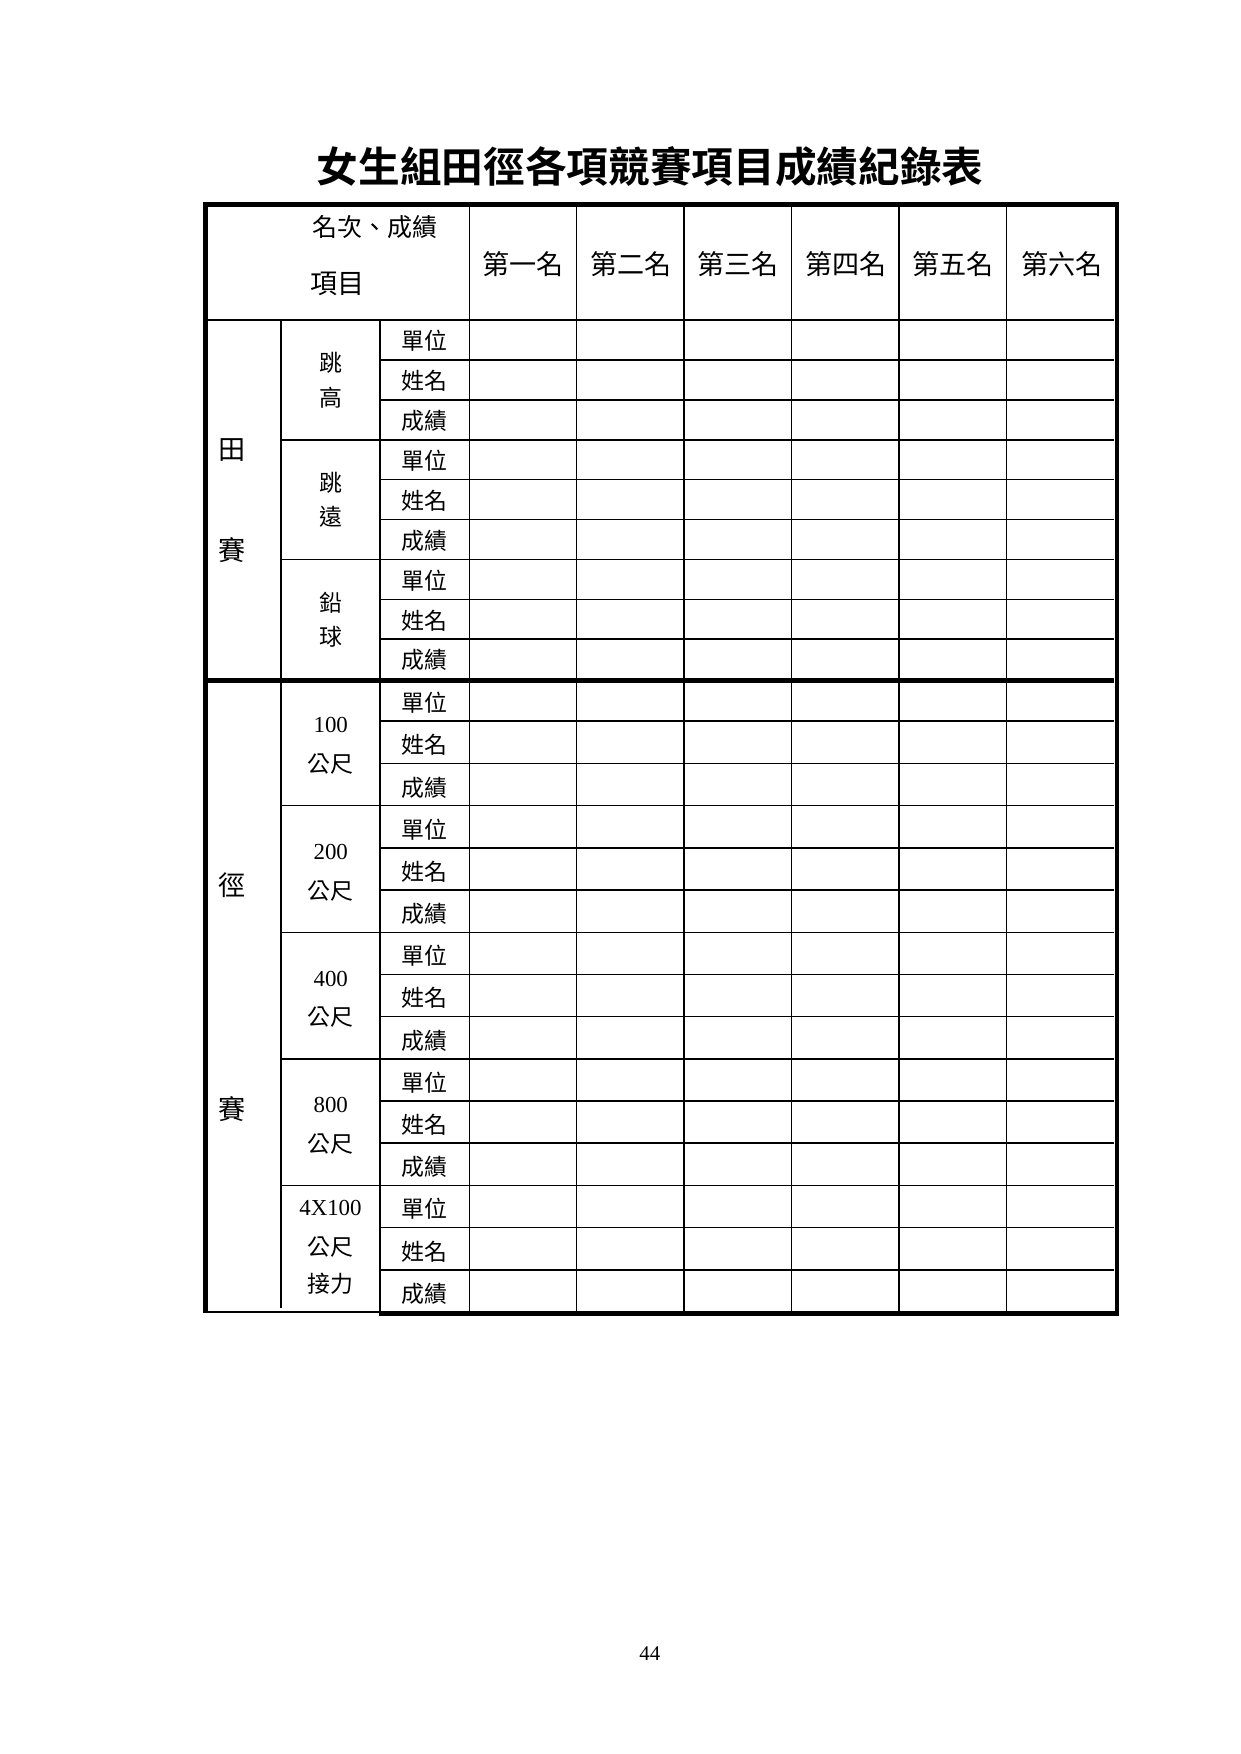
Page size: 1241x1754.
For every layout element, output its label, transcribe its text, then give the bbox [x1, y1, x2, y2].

table_cell [792, 764, 898, 805]
table_cell [577, 321, 683, 359]
table_cell [900, 1060, 1006, 1100]
table_cell 姓名 [381, 722, 469, 763]
table_cell [470, 1060, 576, 1100]
table_cell [900, 975, 1006, 1016]
table_cell [900, 560, 1006, 598]
text 女生組田徑各項競賽項目成績紀錄表 [177, 127, 1122, 202]
table_cell [577, 640, 683, 678]
table_cell 成績 [381, 640, 469, 678]
table_header 第二名 [577, 207, 683, 319]
table_cell [900, 1228, 1006, 1269]
table_cell [900, 1017, 1006, 1058]
table_header 第六名 [1007, 207, 1115, 319]
table_cell [685, 1271, 791, 1311]
table_cell [470, 480, 576, 519]
table_header 名次、成績 項目 [208, 207, 469, 319]
table_cell [792, 441, 898, 479]
table_cell [900, 683, 1006, 720]
table_cell [1007, 889, 1115, 931]
table_cell [900, 1186, 1006, 1227]
table_cell 單位 [381, 1186, 469, 1227]
table_cell [792, 722, 898, 763]
table_header 第一名 [470, 207, 576, 319]
table_cell [900, 480, 1006, 519]
table_cell 200 公尺 [282, 806, 379, 931]
table_cell [1007, 599, 1115, 638]
table_cell [792, 1060, 898, 1100]
table_cell 100 公尺 [282, 683, 379, 805]
table_cell [792, 520, 898, 558]
table_cell [900, 1271, 1006, 1311]
table_cell [577, 1144, 683, 1184]
table_cell [1007, 974, 1115, 1016]
table_cell 田 賽 [208, 321, 280, 678]
table_cell [1007, 359, 1115, 399]
table_cell 單位 [381, 441, 469, 479]
table_cell [577, 520, 683, 558]
table_cell 成績 [381, 520, 469, 558]
table_cell [685, 600, 791, 638]
table_cell [577, 683, 683, 720]
table_cell [577, 480, 683, 519]
table_cell 單位 [381, 806, 469, 847]
table_cell [792, 1271, 898, 1311]
table_cell 姓名 [381, 600, 469, 638]
table_cell 800 公尺 [282, 1060, 379, 1184]
table_cell [1007, 1185, 1115, 1227]
table_cell [900, 891, 1006, 931]
table_cell [470, 1271, 576, 1311]
table_cell [577, 1186, 683, 1227]
table_cell [685, 764, 791, 805]
table_cell 姓名 [381, 975, 469, 1016]
table_cell [577, 806, 683, 847]
table_cell [470, 321, 576, 359]
table_cell [1007, 319, 1115, 359]
table_cell [577, 722, 683, 763]
table_cell [685, 1102, 791, 1142]
table_cell [792, 683, 898, 720]
table_cell 400 公尺 [282, 933, 379, 1058]
table_cell [470, 1017, 576, 1058]
table_cell [900, 1102, 1006, 1142]
table_cell [685, 1017, 791, 1058]
table_cell 單位 [381, 683, 469, 720]
table_cell [900, 441, 1006, 479]
table_cell [900, 764, 1006, 805]
table_cell [577, 849, 683, 889]
table_cell [1007, 805, 1115, 847]
table_cell [685, 480, 791, 519]
table_cell [792, 1144, 898, 1184]
table_cell [900, 401, 1006, 439]
table_cell [685, 560, 791, 598]
table_cell 單位 [381, 560, 469, 598]
table_cell [1007, 1100, 1115, 1142]
table_cell 成績 [381, 401, 469, 439]
table_cell [577, 401, 683, 439]
table_cell [1007, 678, 1115, 720]
table_cell [900, 722, 1006, 763]
table_cell [577, 1102, 683, 1142]
table_cell [470, 806, 576, 847]
table_cell [1007, 439, 1115, 479]
table_cell 姓名 [381, 361, 469, 399]
table_cell [1007, 1142, 1115, 1184]
table_cell [470, 361, 576, 399]
table_cell [900, 520, 1006, 558]
table_cell [900, 849, 1006, 889]
table_cell 跳 高 [282, 321, 379, 439]
table_cell [900, 600, 1006, 638]
table_cell [792, 640, 898, 678]
table_cell [792, 401, 898, 439]
table_cell [470, 764, 576, 805]
table_cell [685, 806, 791, 847]
table_cell [900, 640, 1006, 678]
table_header 第三名 [685, 207, 791, 319]
table_cell [1007, 1269, 1115, 1311]
table_cell [685, 849, 791, 889]
table_cell 跳 遠 [282, 441, 379, 558]
table_cell [792, 1186, 898, 1227]
table_cell [577, 1017, 683, 1058]
table_cell [470, 560, 576, 598]
table_cell [577, 891, 683, 931]
table_cell [1007, 479, 1115, 519]
table_cell [577, 975, 683, 1016]
table_cell [900, 1144, 1006, 1184]
table_cell 單位 [381, 933, 469, 973]
table_cell [792, 361, 898, 399]
table_cell [577, 933, 683, 973]
table_cell [900, 806, 1006, 847]
table_cell [685, 640, 791, 678]
table_cell [685, 441, 791, 479]
table_cell [685, 1144, 791, 1184]
table_cell [685, 361, 791, 399]
table_cell 姓名 [381, 849, 469, 889]
table_cell [792, 321, 898, 359]
table_cell 4X100公尺 接力 [281, 1186, 379, 1311]
table_cell 成績 [381, 1144, 469, 1184]
table_cell [470, 975, 576, 1016]
table_cell [470, 1144, 576, 1184]
table_cell [470, 520, 576, 558]
table_cell [470, 1186, 576, 1227]
table_cell [470, 640, 576, 678]
table_cell [1007, 559, 1115, 598]
table_cell [900, 321, 1006, 359]
table_cell [792, 1228, 898, 1269]
table_header 第四名 [792, 207, 898, 319]
table_cell [470, 722, 576, 763]
table_cell [685, 1060, 791, 1100]
table_cell [685, 520, 791, 558]
table_cell [792, 891, 898, 931]
table_cell [792, 600, 898, 638]
table_cell [470, 683, 576, 720]
table_cell [685, 683, 791, 720]
table_cell [792, 933, 898, 973]
table_cell [792, 849, 898, 889]
table_cell [1007, 638, 1115, 678]
table_cell [1007, 847, 1115, 889]
table_cell [577, 1271, 683, 1311]
table_cell [1007, 519, 1115, 558]
table_cell [792, 806, 898, 847]
table_cell [792, 560, 898, 598]
table_cell [470, 1228, 576, 1269]
table_cell [1007, 1016, 1115, 1058]
table_cell 姓名 [381, 1228, 469, 1269]
table_cell 徑 賽 [208, 683, 281, 1311]
table_cell 姓名 [381, 480, 469, 519]
table_cell [470, 933, 576, 973]
table_cell 單位 [381, 1060, 469, 1100]
table_cell 成績 [381, 764, 469, 805]
table_cell [577, 1060, 683, 1100]
table_cell 成績 [381, 891, 469, 931]
table_cell [1007, 720, 1115, 763]
table_cell [685, 933, 791, 973]
table_cell [900, 361, 1006, 399]
table_cell [685, 975, 791, 1016]
table_cell [470, 600, 576, 638]
table_cell [685, 891, 791, 931]
table_cell 姓名 [381, 1102, 469, 1142]
table_cell [577, 600, 683, 638]
table_cell [792, 975, 898, 1016]
table_cell [1007, 931, 1115, 973]
table_cell [792, 1017, 898, 1058]
table_cell [685, 321, 791, 359]
table_cell [900, 933, 1006, 973]
table_cell [577, 1228, 683, 1269]
table_cell 鉛 球 [282, 560, 379, 678]
table_cell [1007, 399, 1115, 439]
table_cell [470, 401, 576, 439]
table_header 第五名 [900, 207, 1006, 319]
table_cell [1007, 763, 1115, 805]
table_cell [685, 722, 791, 763]
table_cell [470, 891, 576, 931]
table_cell [685, 1186, 791, 1227]
table_cell [577, 560, 683, 598]
table_cell [577, 361, 683, 399]
table_cell 單位 [381, 321, 469, 359]
table_cell 成績 [381, 1017, 469, 1058]
table_cell [470, 1102, 576, 1142]
table_cell [792, 1102, 898, 1142]
table_cell [1007, 1227, 1115, 1269]
table_cell [470, 849, 576, 889]
table_cell [577, 764, 683, 805]
table_cell [577, 441, 683, 479]
table_cell [792, 480, 898, 519]
table_cell [685, 1228, 791, 1269]
table_cell 成績 [381, 1271, 469, 1311]
table_cell [685, 401, 791, 439]
table_cell [470, 441, 576, 479]
table_cell [1007, 1058, 1115, 1100]
